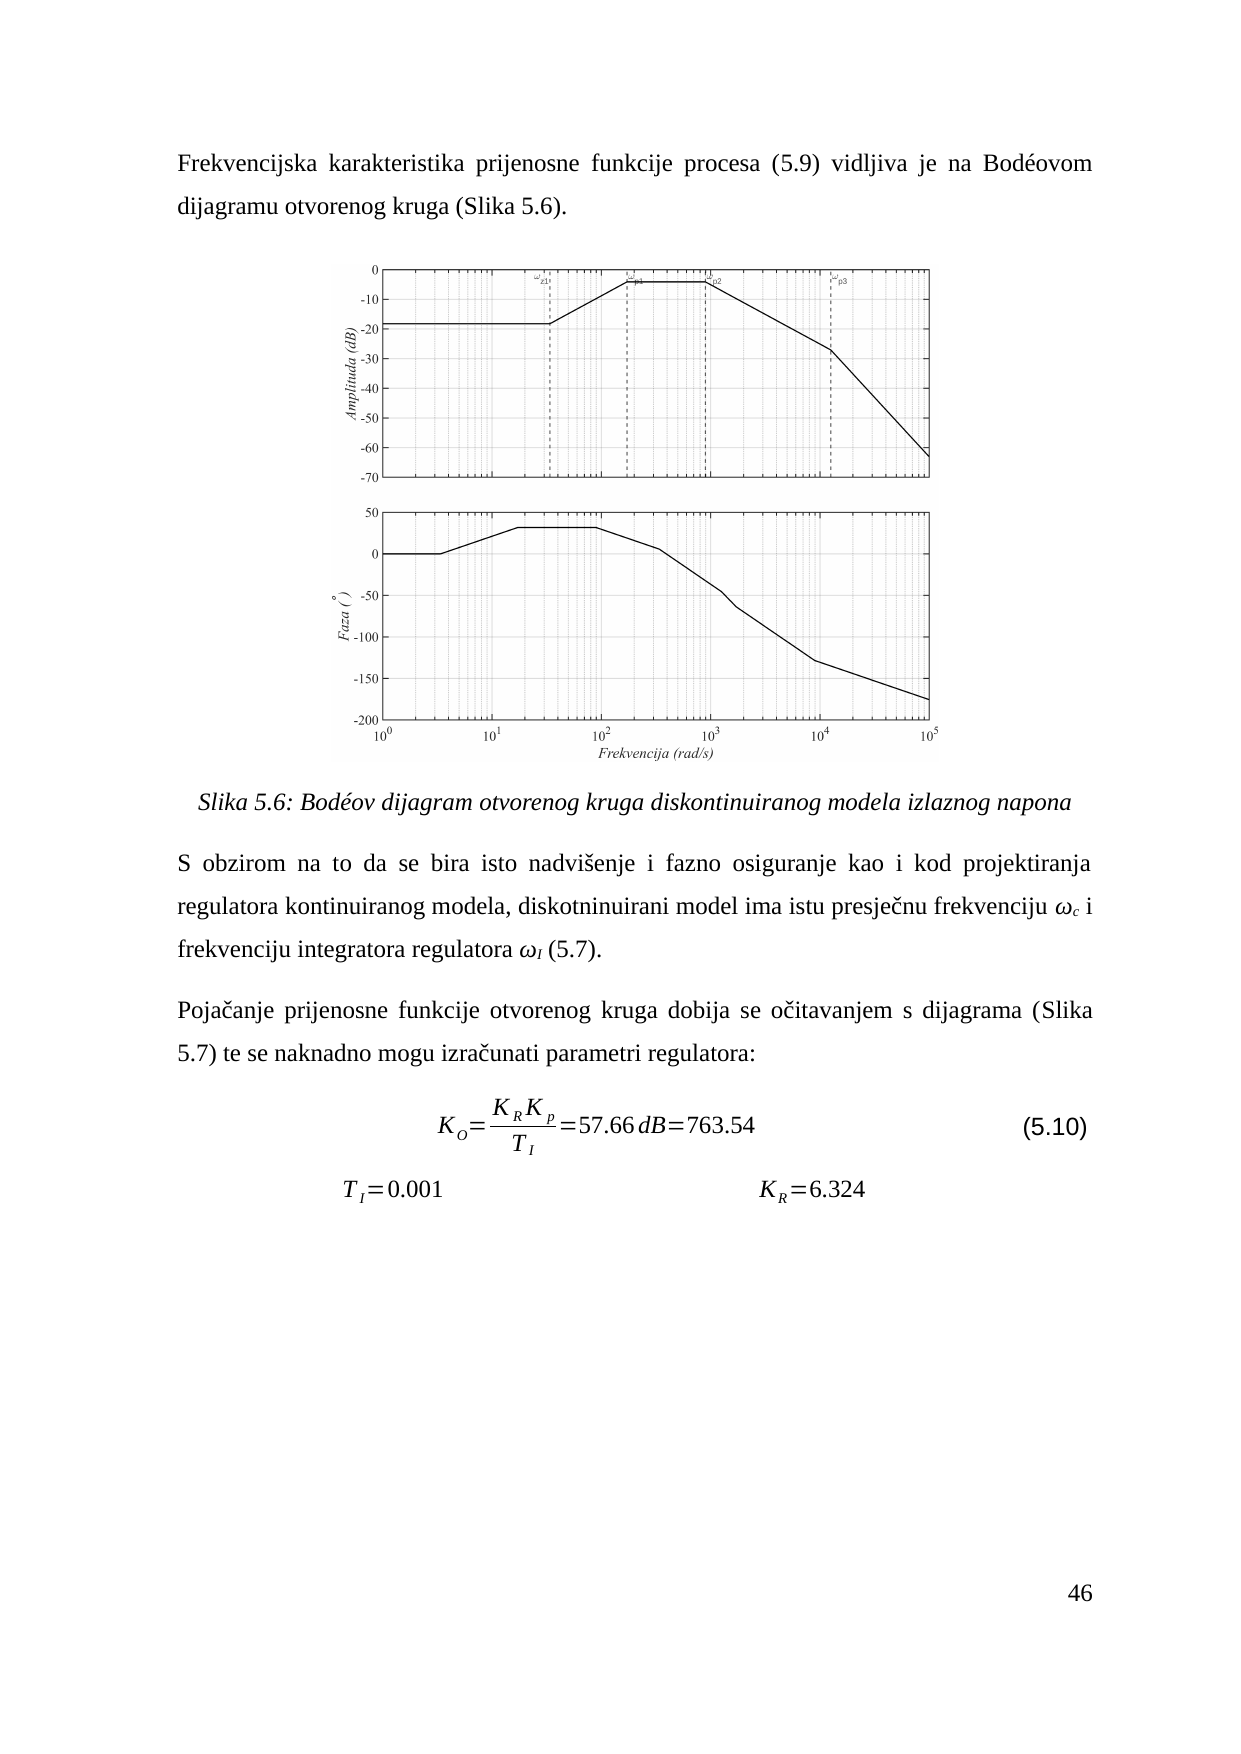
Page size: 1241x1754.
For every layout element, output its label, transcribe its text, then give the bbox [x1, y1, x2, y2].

text Slika 5.6: Bodéov dijagram otvorenog kruga diskontinuiranog modela izlaznog napona [182, 787, 1087, 815]
text Pojačanje prijenosne funkcije otvorenog kruga dobija se očitavanjem s dijagrama (Slika 5.7) te se naknadno mogu izračunati parametri regulatora: [177, 995, 1093, 1067]
table_header [177, 1088, 1016, 1169]
text S obzirom na to da se bira isto nadvišenje i fazno osiguranje kao i kod projektiranja regulatora kontinuiranog modela, diskotninuirani model ima istu presječnu frekvenciju ωc i frekvenciju integratora regulatora ωI (5.7). [177, 848, 1093, 963]
table_header (5.10) [1016, 1088, 1093, 1169]
table_cell [608, 1170, 1016, 1217]
text Frekvencijska karakteristika prijenosne funkcije procesa (5.9) vidljiva je na Bodéovom dijagramu otvorenog kruga (Slika 5.6). [177, 148, 1093, 219]
table_cell [1016, 1170, 1093, 1217]
table_cell [177, 1170, 608, 1217]
picture [331, 264, 939, 762]
